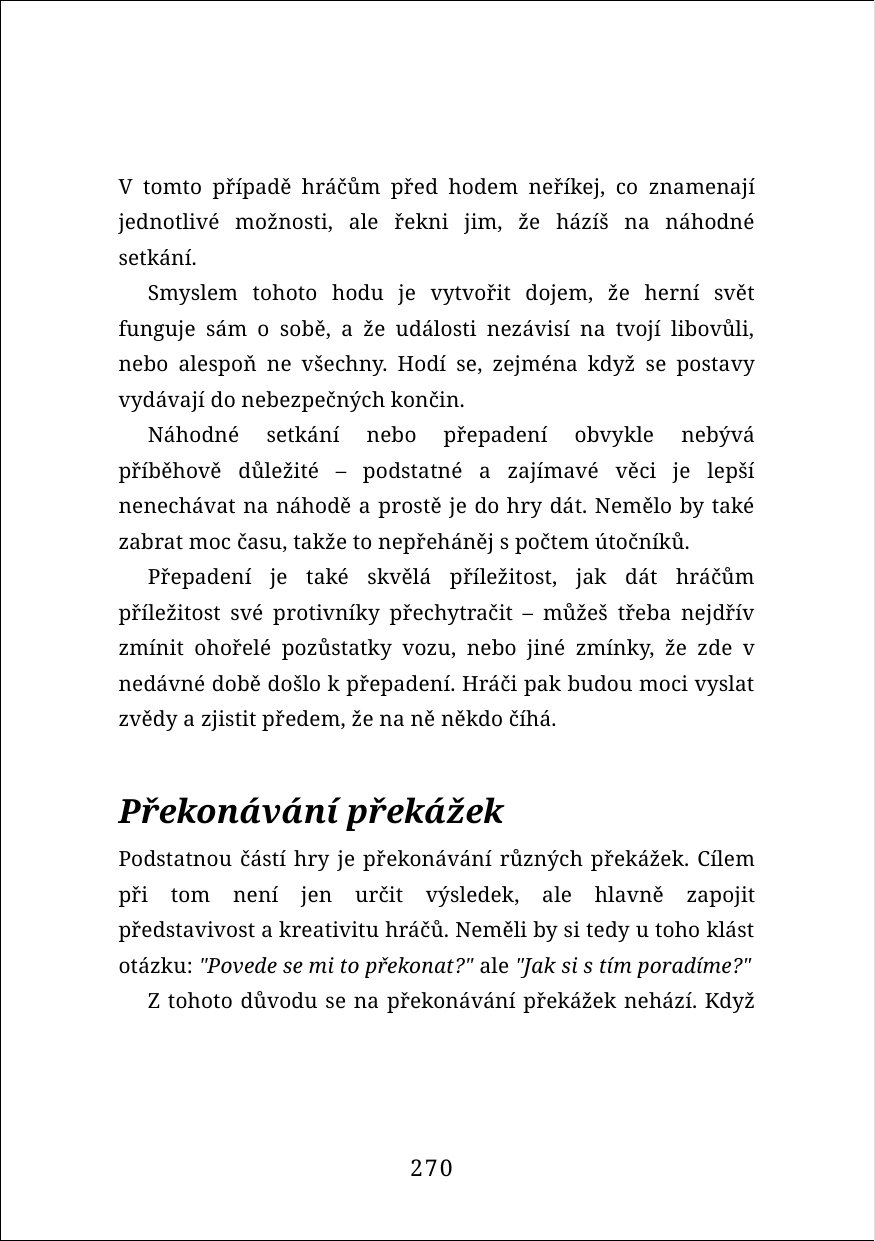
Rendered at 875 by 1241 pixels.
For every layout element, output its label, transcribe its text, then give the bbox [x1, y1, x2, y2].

subtitle Překonávání překážek [118, 787, 756, 833]
text V tomto případě hráčům před hodem neříkej, co znamenají jednotlivé možnosti, ale řekni jim, že házíš na náhodné setkání. Smyslem tohoto hodu je vytvořit dojem, že herní svět funguje sám o sobě, a že události nezávisí na tvojí libovůli, nebo alespoň ne všechny. Hodí se, zejména když se postavy vydávají do nebezpečných končin. Náhodné setkání nebo přepadení obvykle nebývá příběhově důležité – podstatné a zajímavé věci je lepší nenechávat na náhodě a prostě je do hry dát. Nemělo by také zabrat moc času, takže to nepřeháněj s počtem útočníků. Přepadení je také skvělá příležitost, jak dát hráčům příležitost své protivníky přechytračit – můžeš třeba nejdřív zmínit ohořelé pozůstatky vozu, nebo jiné zmínky, že zde v nedávné době došlo k přepadení. Hráči pak budou moci vyslat zvědy a zjistit předem, že na ně někdo číhá. [118, 172, 756, 733]
text Podstatnou částí hry je překonávání různých překážek. Cílem při tom není jen určit výsledek, ale hlavně zapojit představivost a kreativitu hráčů. Neměli by si tedy u toho klást otázku: "Povede se mi to překonat?" ale "Jak si s tím poradíme?" Z tohoto důvodu se na překonávání překážek nehází. Když [118, 844, 756, 1015]
